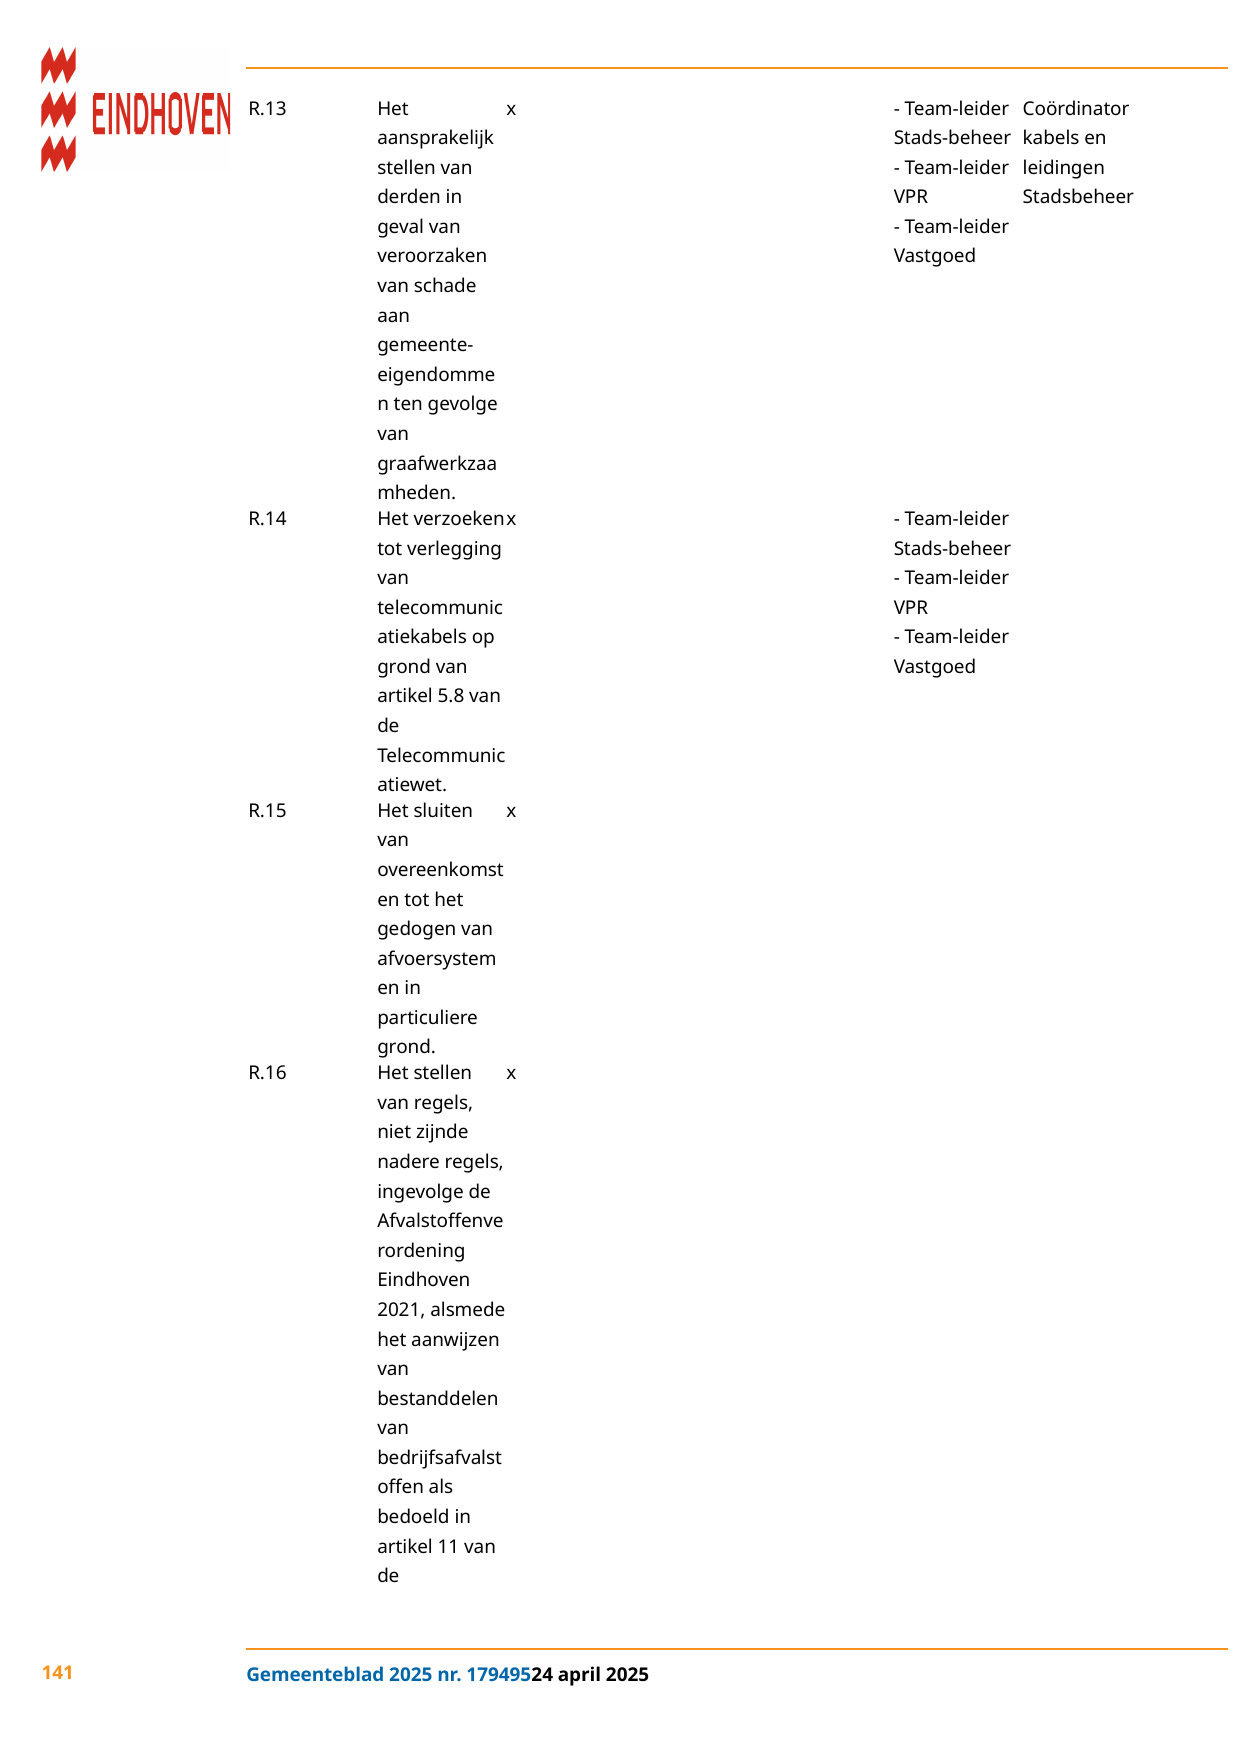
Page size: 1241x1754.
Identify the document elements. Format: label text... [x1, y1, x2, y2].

table_cell R.15 [248, 797, 377, 1059]
table_cell [1023, 505, 1152, 797]
table_cell Het stellen van regels, niet zijnde nadere regels, ingevolge de Afvalstoffenverordening Eindhoven 2021, alsmede het aanwijzen van bestanddelen van bedrijfsafvalstoffen als bedoeld in artikel 11 van de [377, 1060, 506, 1588]
table_cell R.13 [248, 95, 377, 505]
table_cell Het verzoeken tot verlegging van telecommunicatiekabels op grond van artikel 5.8 van de Telecommunicatiewet. [377, 505, 506, 797]
table_cell [894, 797, 1022, 1059]
table_cell Coördinator kabels en leidingen Stadsbeheer [1023, 95, 1152, 505]
table_cell [1023, 797, 1152, 1059]
table_cell [894, 1060, 1022, 1588]
table_cell x [506, 505, 893, 797]
table_cell x [506, 95, 893, 505]
table_cell - Team-leider Stads-beheer - Team-leider VPR - Team-leider Vastgoed [894, 95, 1022, 505]
table_cell R.16 [248, 1060, 377, 1588]
table_cell R.14 [248, 505, 377, 797]
table_cell Het sluiten van overeenkomsten tot het gedogen van afvoersystemen in particuliere grond. [377, 797, 506, 1059]
table_cell x [506, 797, 893, 1059]
table_cell - Team-leider Stads-beheer - Team-leider VPR - Team-leider Vastgoed [894, 505, 1022, 797]
table_cell [1023, 1060, 1152, 1588]
table_cell x [506, 1060, 893, 1588]
picture [41, 47, 231, 172]
table_cell Het aansprakelijk stellen van derden in geval van veroorzaken van schade aan gemeente-eigendommen ten gevolge van graafwerkzaamheden. [377, 95, 506, 505]
